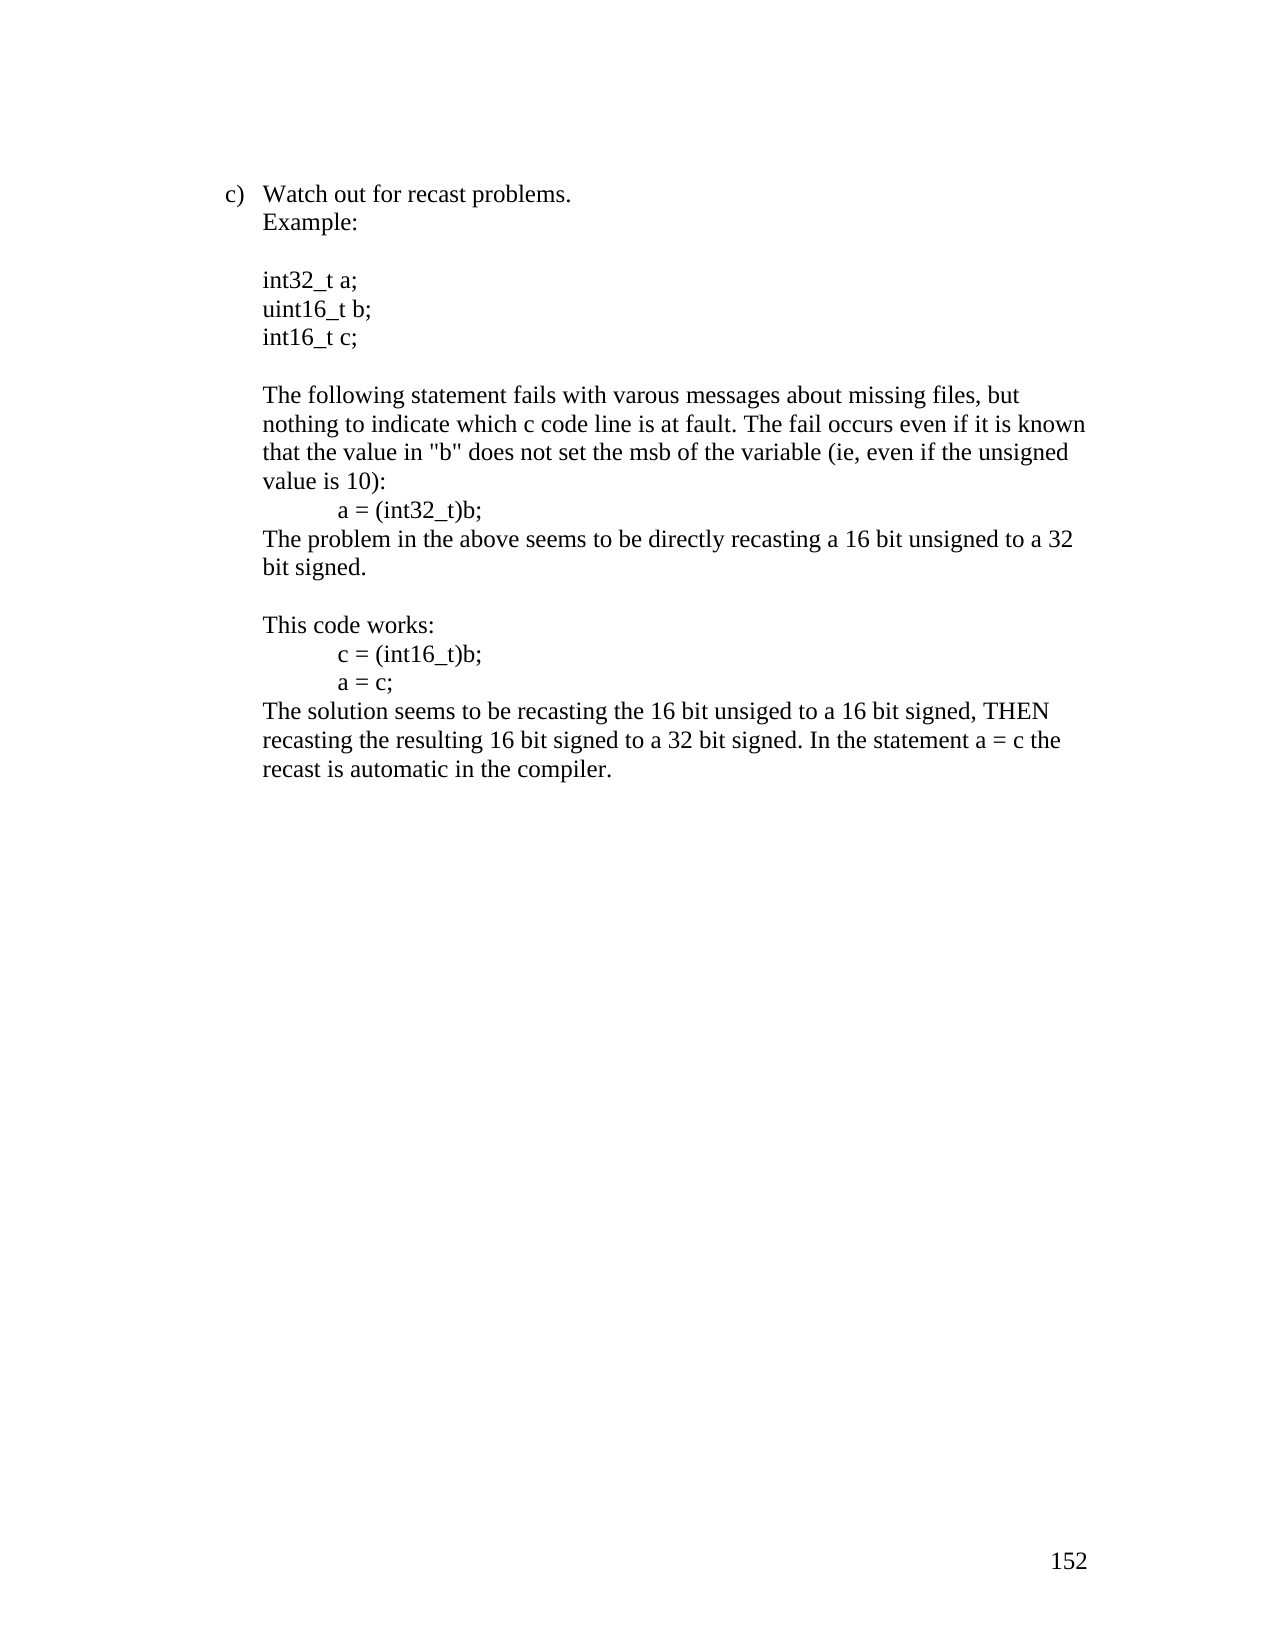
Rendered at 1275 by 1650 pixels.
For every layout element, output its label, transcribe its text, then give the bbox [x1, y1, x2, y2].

text The following statement fails with varous messages about missing files, but nothing to indicate which c code line is at fault. The fail occurs even if it is known that the value in "b" does not set the msb of the variable (ie, even if the unsigned value is 10): [262, 380, 1087, 495]
text a = (int32_t)b; [337, 495, 1087, 524]
text This code works: [262, 610, 1087, 639]
text int32_t a; [262, 265, 1087, 294]
text The solution seems to be recasting the 16 bit unsiged to a 16 bit signed, THEN recasting the resulting 16 bit signed to a 32 bit signed. In the statement a = c the recast is automatic in the compiler. [262, 696, 1087, 782]
text uint16_t b; [262, 294, 1087, 322]
list Watch out for recast problems. [225, 179, 1087, 207]
text The problem in the above seems to be directly recasting a 16 bit unsigned to a 32 bit signed. [262, 524, 1087, 581]
text a = c; [337, 667, 1087, 696]
text c = (int16_t)b; [337, 639, 1087, 667]
text int16_t c; [262, 322, 1087, 351]
text Example: [262, 207, 1087, 236]
